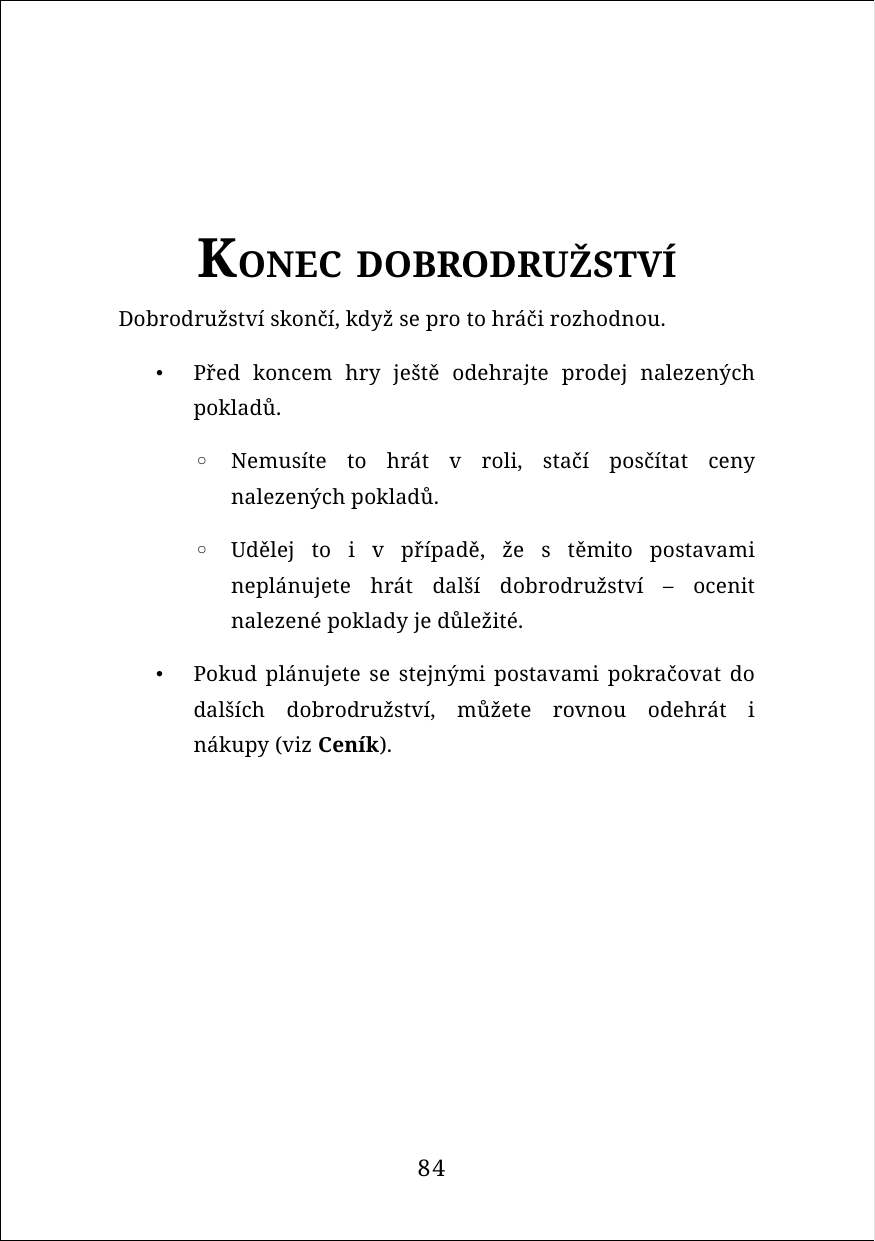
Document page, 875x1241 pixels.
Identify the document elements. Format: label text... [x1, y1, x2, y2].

subtitle Konec dobrodružství [118, 219, 756, 293]
list Udělej to i v případě, že s těmito postavami neplánujete hrát další dobrodružství – ocenit nalezené poklady je důležité. [193, 535, 756, 635]
list Pokud plánujete se stejnými postavami pokračovat do dalších dobrodružství, můžete rovnou odehrát i nákupy (viz Ceník). [156, 659, 756, 759]
list Před koncem hry ještě odehrajte prodej nalezených pokladů. [156, 358, 756, 422]
list Nemusíte to hrát v roli, stačí posčítat ceny nalezených pokladů. [193, 447, 756, 511]
text Dobrodružství skončí, když se pro to hráči rozhodnou. [118, 304, 756, 333]
